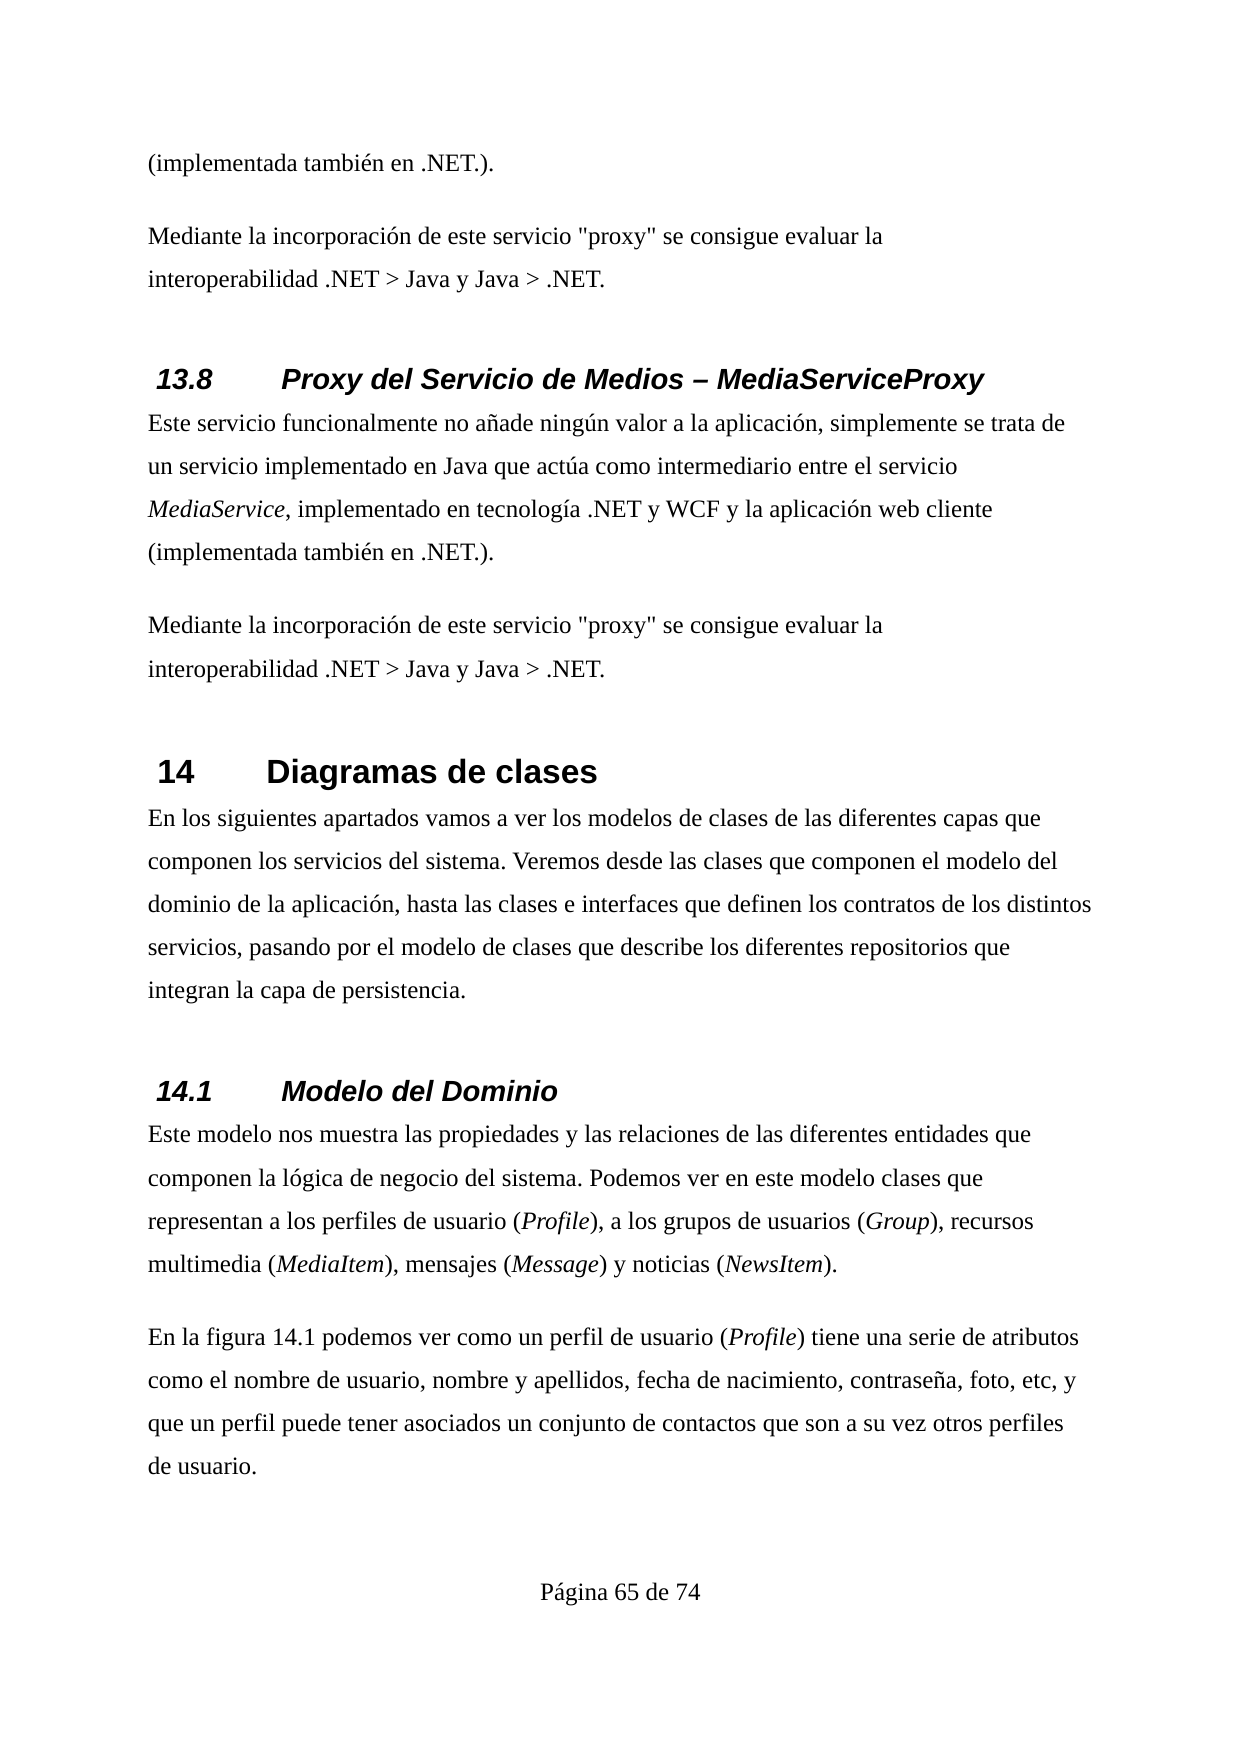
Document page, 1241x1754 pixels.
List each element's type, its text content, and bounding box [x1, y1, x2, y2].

subtitle Diagramas de clases [148, 752, 1093, 790]
text Mediante la incorporación de este servicio "proxy" se consigue evaluar la interoperabilidad .NET > Java y Java > .NET. [148, 611, 1093, 682]
subtitle Modelo del Dominio [148, 1073, 1093, 1107]
text En la figura 14.1 podemos ver como un perfil de usuario (Profile) tiene una serie de atributos como el nombre de usuario, nombre y apellidos, fecha de nacimiento, contraseña, foto, etc, y que un perfil puede tener asociados un conjunto de contactos que son a su vez otros perfiles de usuario. [148, 1322, 1093, 1480]
text Este modelo nos muestra las propiedades y las relaciones de las diferentes entidades que componen la lógica de negocio del sistema. Podemos ver en este modelo clases que representan a los perfiles de usuario (Profile), a los grupos de usuarios (Group), recursos multimedia (MediaItem), mensajes (Message) y noticias (NewsItem). [148, 1119, 1093, 1278]
text Este servicio funcionalmente no añade ningún valor a la aplicación, simplemente se trata de un servicio implementado en Java que actúa como intermediario entre el servicio MediaService, implementado en tecnología .NET y WCF y la aplicación web cliente (implementada también en .NET.). [148, 408, 1093, 566]
text Mediante la incorporación de este servicio "proxy" se consigue evaluar la interoperabilidad .NET > Java y Java > .NET. [148, 221, 1093, 293]
text En los siguientes apartados vamos a ver los modelos de clases de las diferentes capas que componen los servicios del sistema. Veremos desde las clases que componen el modelo del dominio de la aplicación, hasta las clases e interfaces que definen los contratos de los distintos servicios, pasando por el modelo de clases que describe los diferentes repositorios que integran la capa de persistencia. [148, 803, 1093, 1004]
subtitle Proxy del Servicio de Medios – MediaServiceProxy [148, 362, 1093, 396]
text (implementada también en .NET.). [148, 148, 1093, 176]
